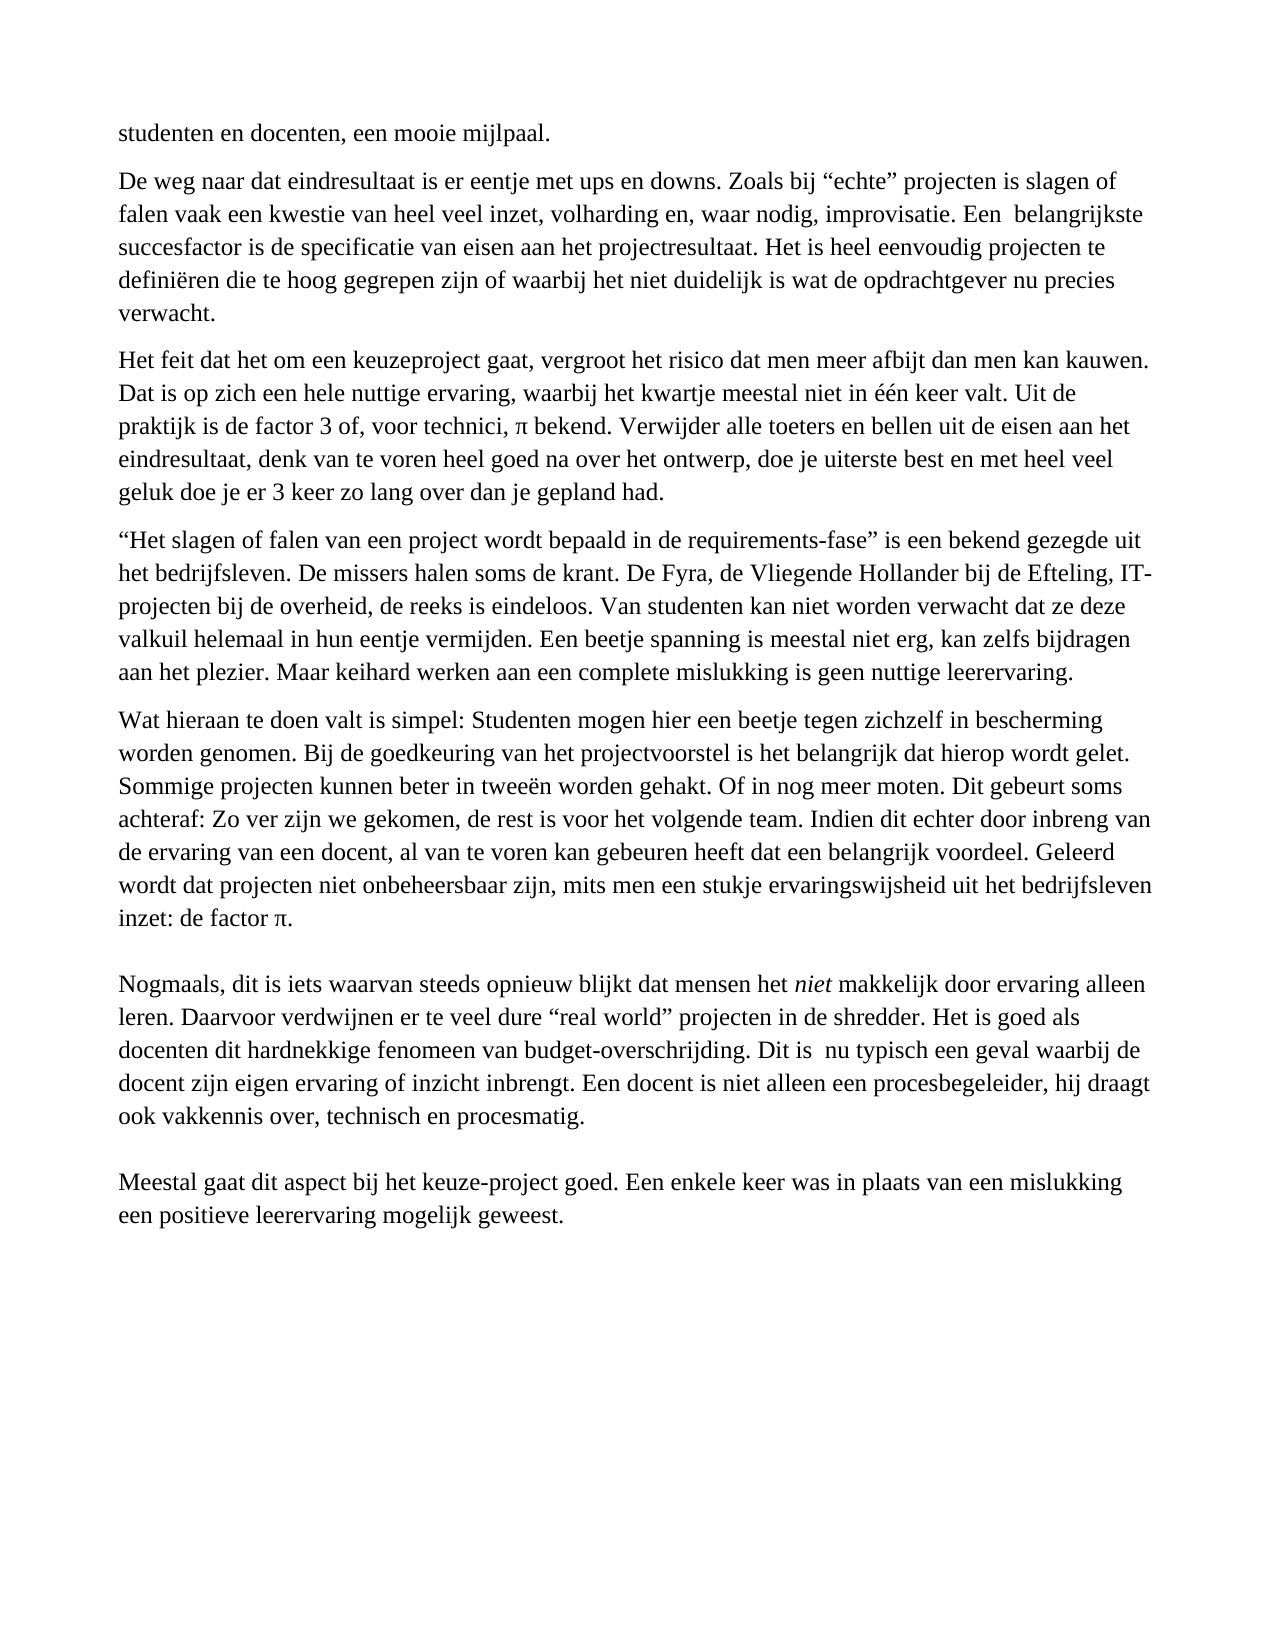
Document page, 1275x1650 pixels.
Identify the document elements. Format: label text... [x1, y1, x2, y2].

text studenten en docenten, een mooie mijlpaal. [118, 118, 1157, 147]
text Het feit dat het om een keuzeproject gaat, vergroot het risico dat men meer afbijt dan men kan kauwen. Dat is op zich een hele nuttige ervaring, waarbij het kwartje meestal niet in één keer valt. Uit de praktijk is de factor 3 of, voor technici, π bekend. Verwijder alle toeters en bellen uit de eisen aan het eindresultaat, denk van te voren heel goed na over het ontwerp, doe je uiterste best en met heel veel geluk doe je er 3 keer zo lang over dan je gepland had. [118, 345, 1157, 506]
text “Het slagen of falen van een project wordt bepaald in de requirements-fase” is een bekend gezegde uit het bedrijfsleven. De missers halen soms de krant. De Fyra, de Vliegende Hollander bij de Efteling, IT-projecten bij de overheid, de reeks is eindeloos. Van studenten kan niet worden verwacht dat ze deze valkuil helemaal in hun eentje vermijden. Een beetje spanning is meestal niet erg, kan zelfs bijdragen aan het plezier. Maar keihard werken aan een complete mislukking is geen nuttige leerervaring. [118, 525, 1157, 686]
text De weg naar dat eindresultaat is er eentje met ups en downs. Zoals bij “echte” projecten is slagen of falen vaak een kwestie van heel veel inzet, volharding en, waar nodig, improvisatie. Een belangrijkste succesfactor is de specificatie van eisen aan het projectresultaat. Het is heel eenvoudig projecten te definiëren die te hoog gegrepen zijn of waarbij het niet duidelijk is wat de opdrachtgever nu precies verwacht. [118, 166, 1157, 327]
text Wat hieraan te doen valt is simpel: Studenten mogen hier een beetje tegen zichzelf in bescherming worden genomen. Bij de goedkeuring van het projectvoorstel is het belangrijk dat hierop wordt gelet. Sommige projecten kunnen beter in tweeën worden gehakt. Of in nog meer moten. Dit gebeurt soms achteraf: Zo ver zijn we gekomen, de rest is voor het volgende team. Indien dit echter door inbreng van de ervaring van een docent, al van te voren kan gebeuren heeft dat een belangrijk voordeel. Geleerd wordt dat projecten niet onbeheersbaar zijn, mits men een stukje ervaringswijsheid uit het bedrijfsleven inzet: de factor π. Nogmaals, dit is iets waarvan steeds opnieuw blijkt dat mensen het niet makkelijk door ervaring alleen leren. Daarvoor verdwijnen er te veel dure “real world” projecten in de shredder. Het is goed als docenten dit hardnekkige fenomeen van budget-overschrijding. Dit is nu typisch een geval waarbij de docent zijn eigen ervaring of inzicht inbrengt. Een docent is niet alleen een procesbegeleider, hij draagt ook vakkennis over, technisch en procesmatig. Meestal gaat dit aspect bij het keuze-project goed. Een enkele keer was in plaats van een mislukking een positieve leerervaring mogelijk geweest. [118, 705, 1157, 1295]
